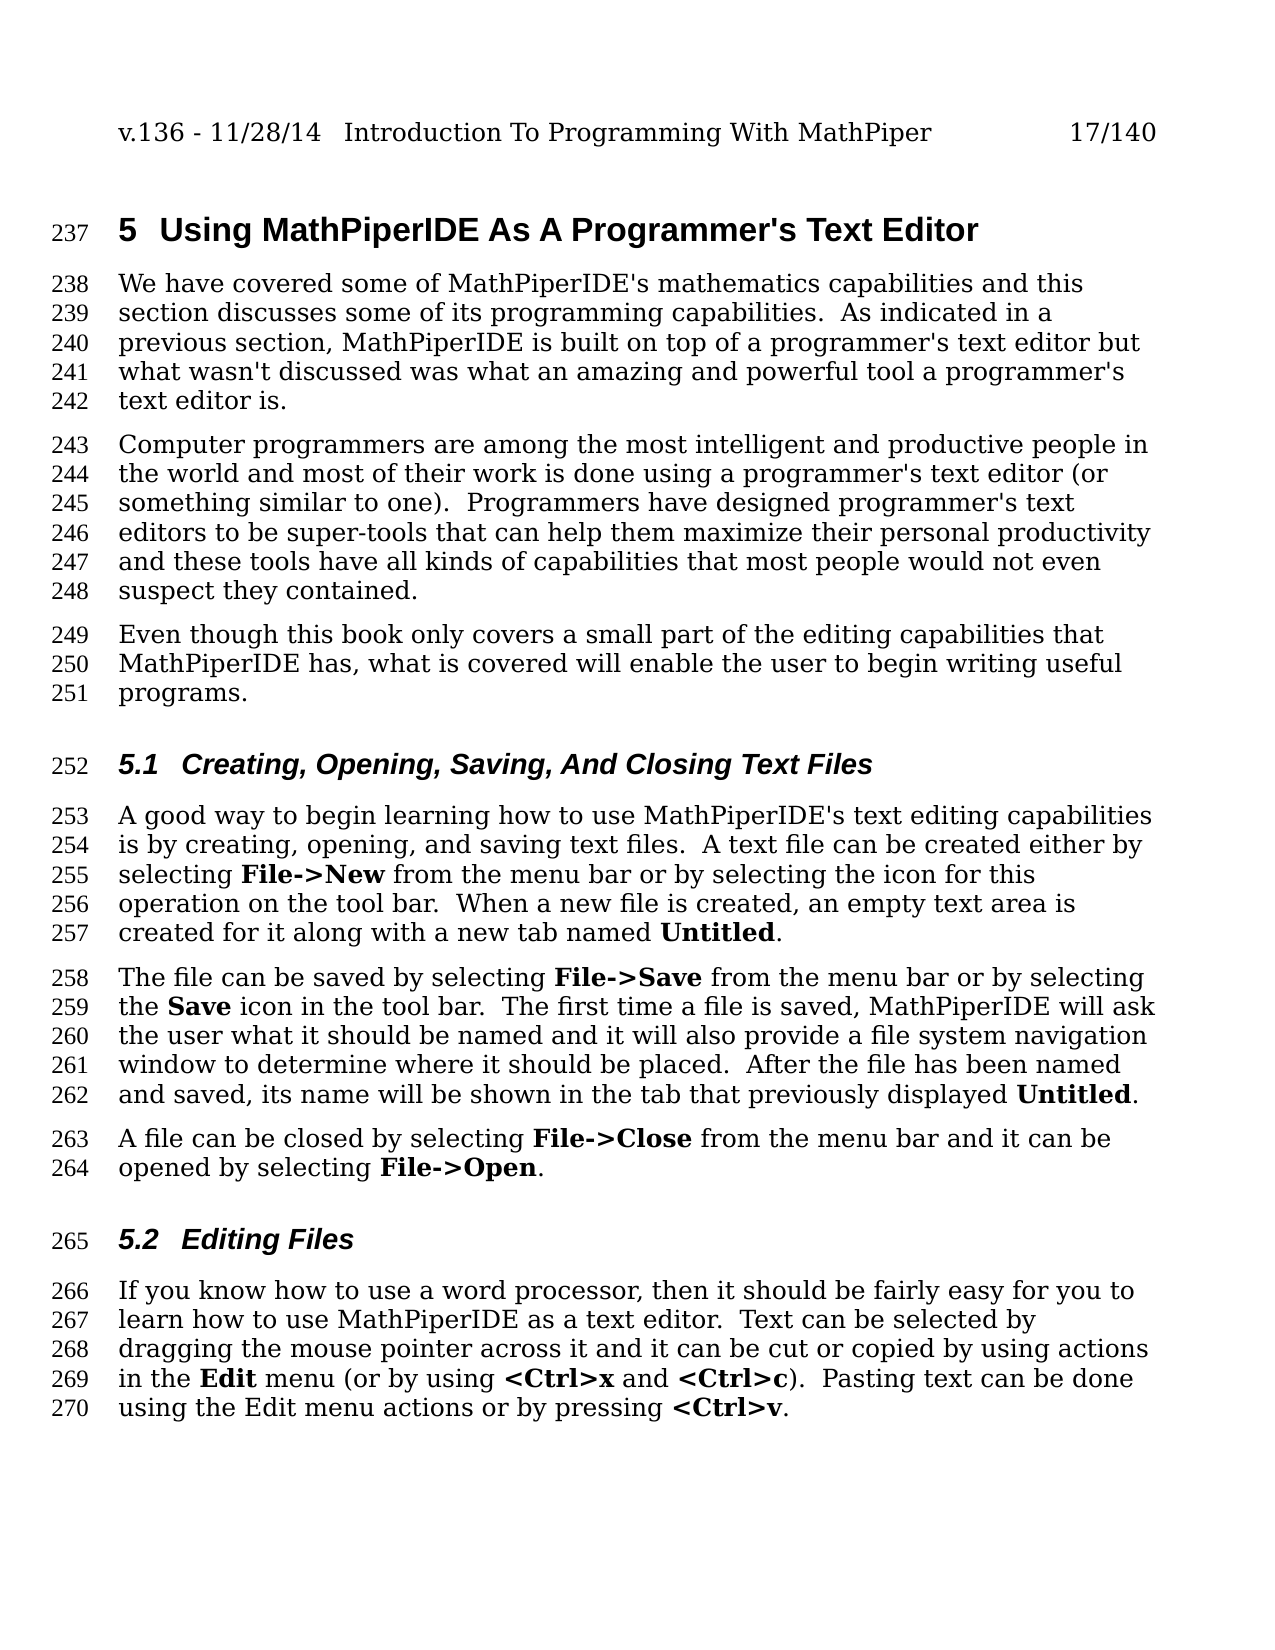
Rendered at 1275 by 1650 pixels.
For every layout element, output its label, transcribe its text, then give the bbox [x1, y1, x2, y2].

text Computer programmers are among the most intelligent and productive people in the world and most of their work is done using a programmer's text editor (or something similar to one). Programmers have designed programmer's text editors to be super-tools that can help them maximize their personal productivity and these tools have all kinds of capabilities that most people would not even suspect they contained. [118, 430, 1157, 605]
subtitle Editing Files [118, 1222, 1157, 1255]
text A file can be closed by selecting File->Close from the menu bar and it can be opened by selecting File->Open. [118, 1124, 1157, 1183]
text We have covered some of MathPiperIDE's mathematics capabilities and this section discusses some of its programming capabilities. As indicated in a previous section, MathPiperIDE is built on top of a programmer's text editor but what wasn't discussed was what an amazing and powerful tool a programmer's text editor is. [118, 269, 1157, 415]
subtitle Using MathPiperIDE As A Programmer's Text Editor [118, 210, 1157, 248]
text The file can be saved by selecting File->Save from the menu bar or by selecting the Save icon in the tool bar. The first time a file is saved, MathPiperIDE will ask the user what it should be named and it will also provide a file system navigation window to determine where it should be placed. After the file has been named and saved, its name will be shown in the tab that previously displayed Untitled. [118, 962, 1157, 1109]
text Even though this book only covers a small part of the editing capabilities that MathPiperIDE has, what is covered will enable the user to begin writing useful programs. [118, 620, 1157, 708]
subtitle Creating, Opening, Saving, And Closing Text Files [118, 747, 1157, 780]
text A good way to begin learning how to use MathPiperIDE's text editing capabilities is by creating, opening, and saving text files. A text file can be created either by selecting File->New from the menu bar or by selecting the icon for this operation on the tool bar. When a new file is created, an empty text area is created for it along with a new tab named Untitled. [118, 801, 1157, 947]
text If you know how to use a word processor, then it should be fairly easy for you to learn how to use MathPiperIDE as a text editor. Text can be selected by dragging the mouse pointer across it and it can be cut or copied by using actions in the Edit menu (or by using <Ctrl>x and <Ctrl>c). Pasting text can be done using the Edit menu actions or by pressing <Ctrl>v. [118, 1276, 1157, 1422]
